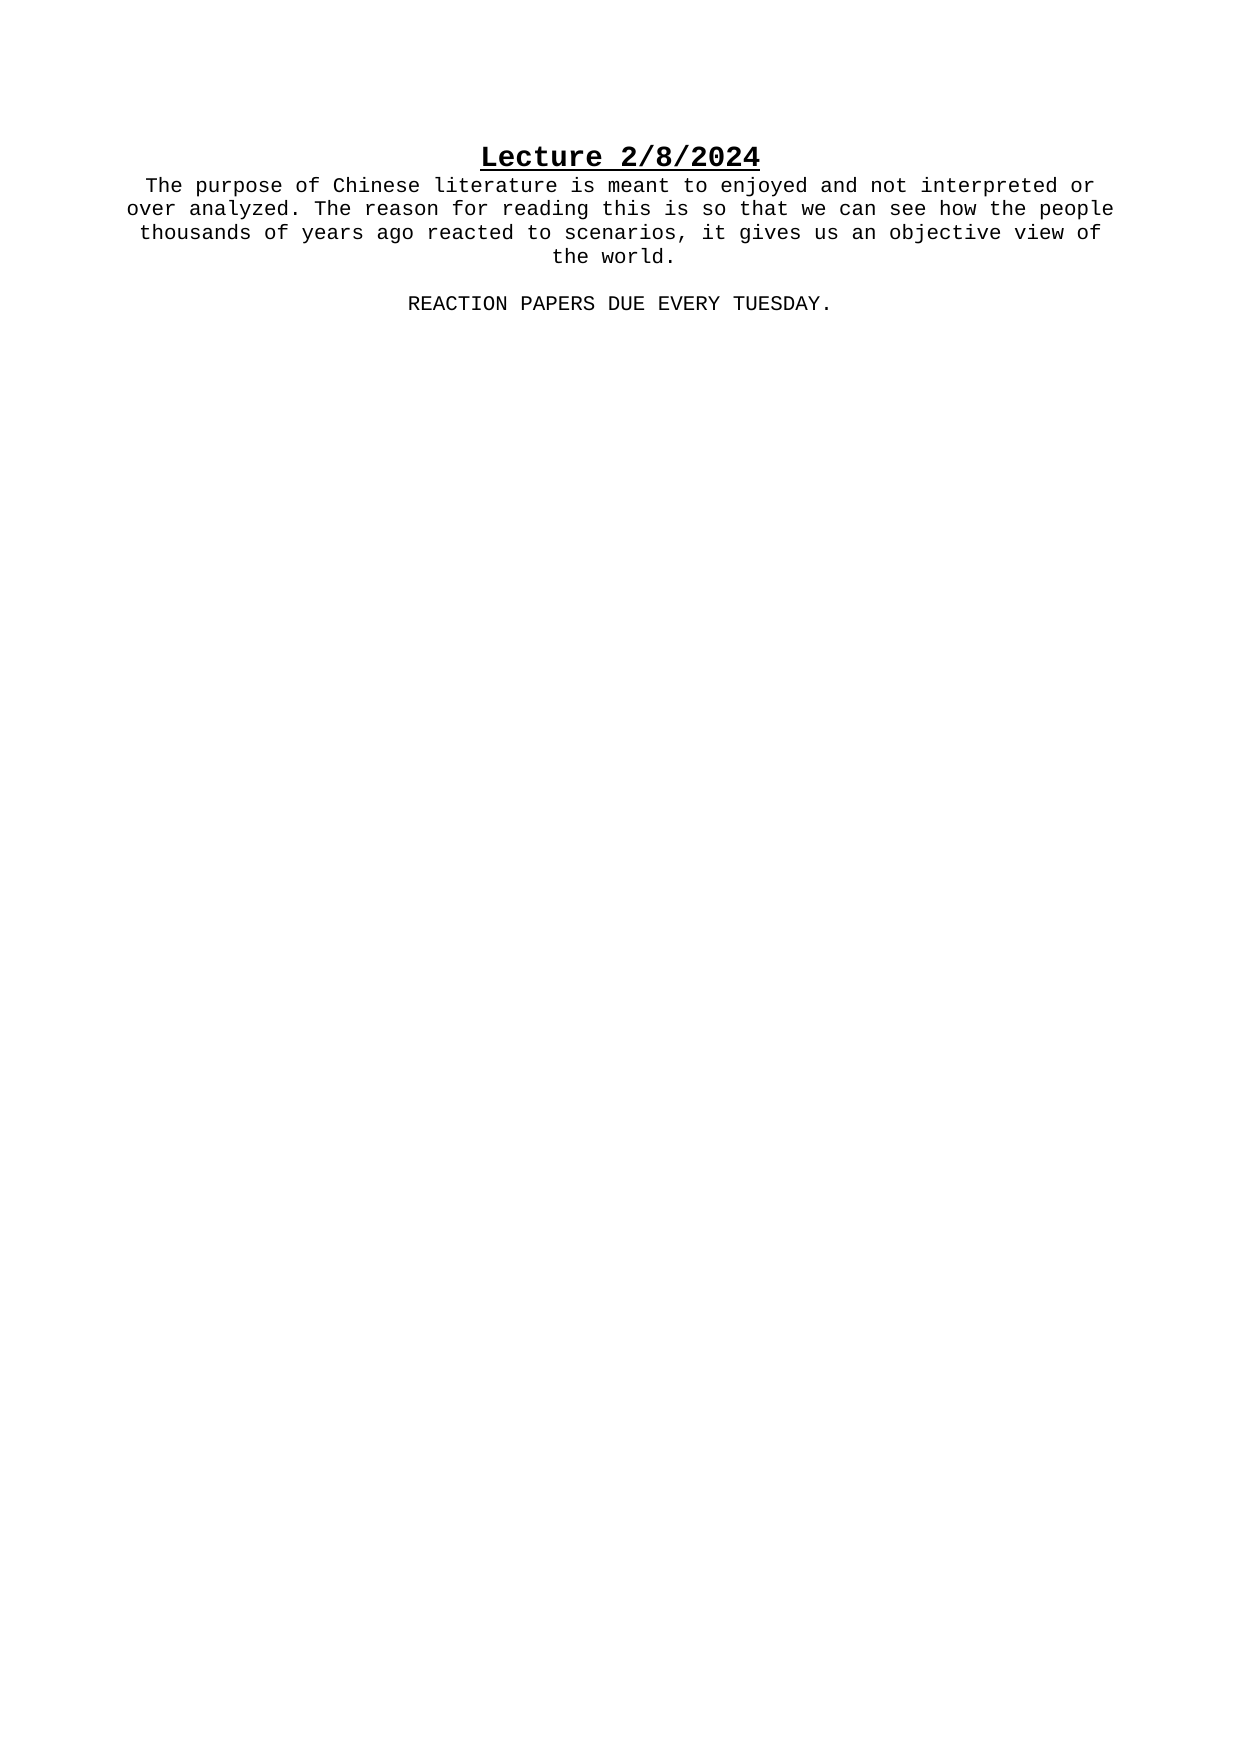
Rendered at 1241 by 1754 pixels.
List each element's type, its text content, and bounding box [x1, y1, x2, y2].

text Lecture 2/8/2024 [118, 142, 1122, 175]
text The purpose of Chinese literature is meant to enjoyed and not interpreted or over analyzed. The reason for reading this is so that we can see how the people thousands of years ago reacted to scenarios, it gives us an objective view of the world. [118, 175, 1122, 269]
text REACTION PAPERS DUE EVERY TUESDAY. [118, 293, 1122, 317]
